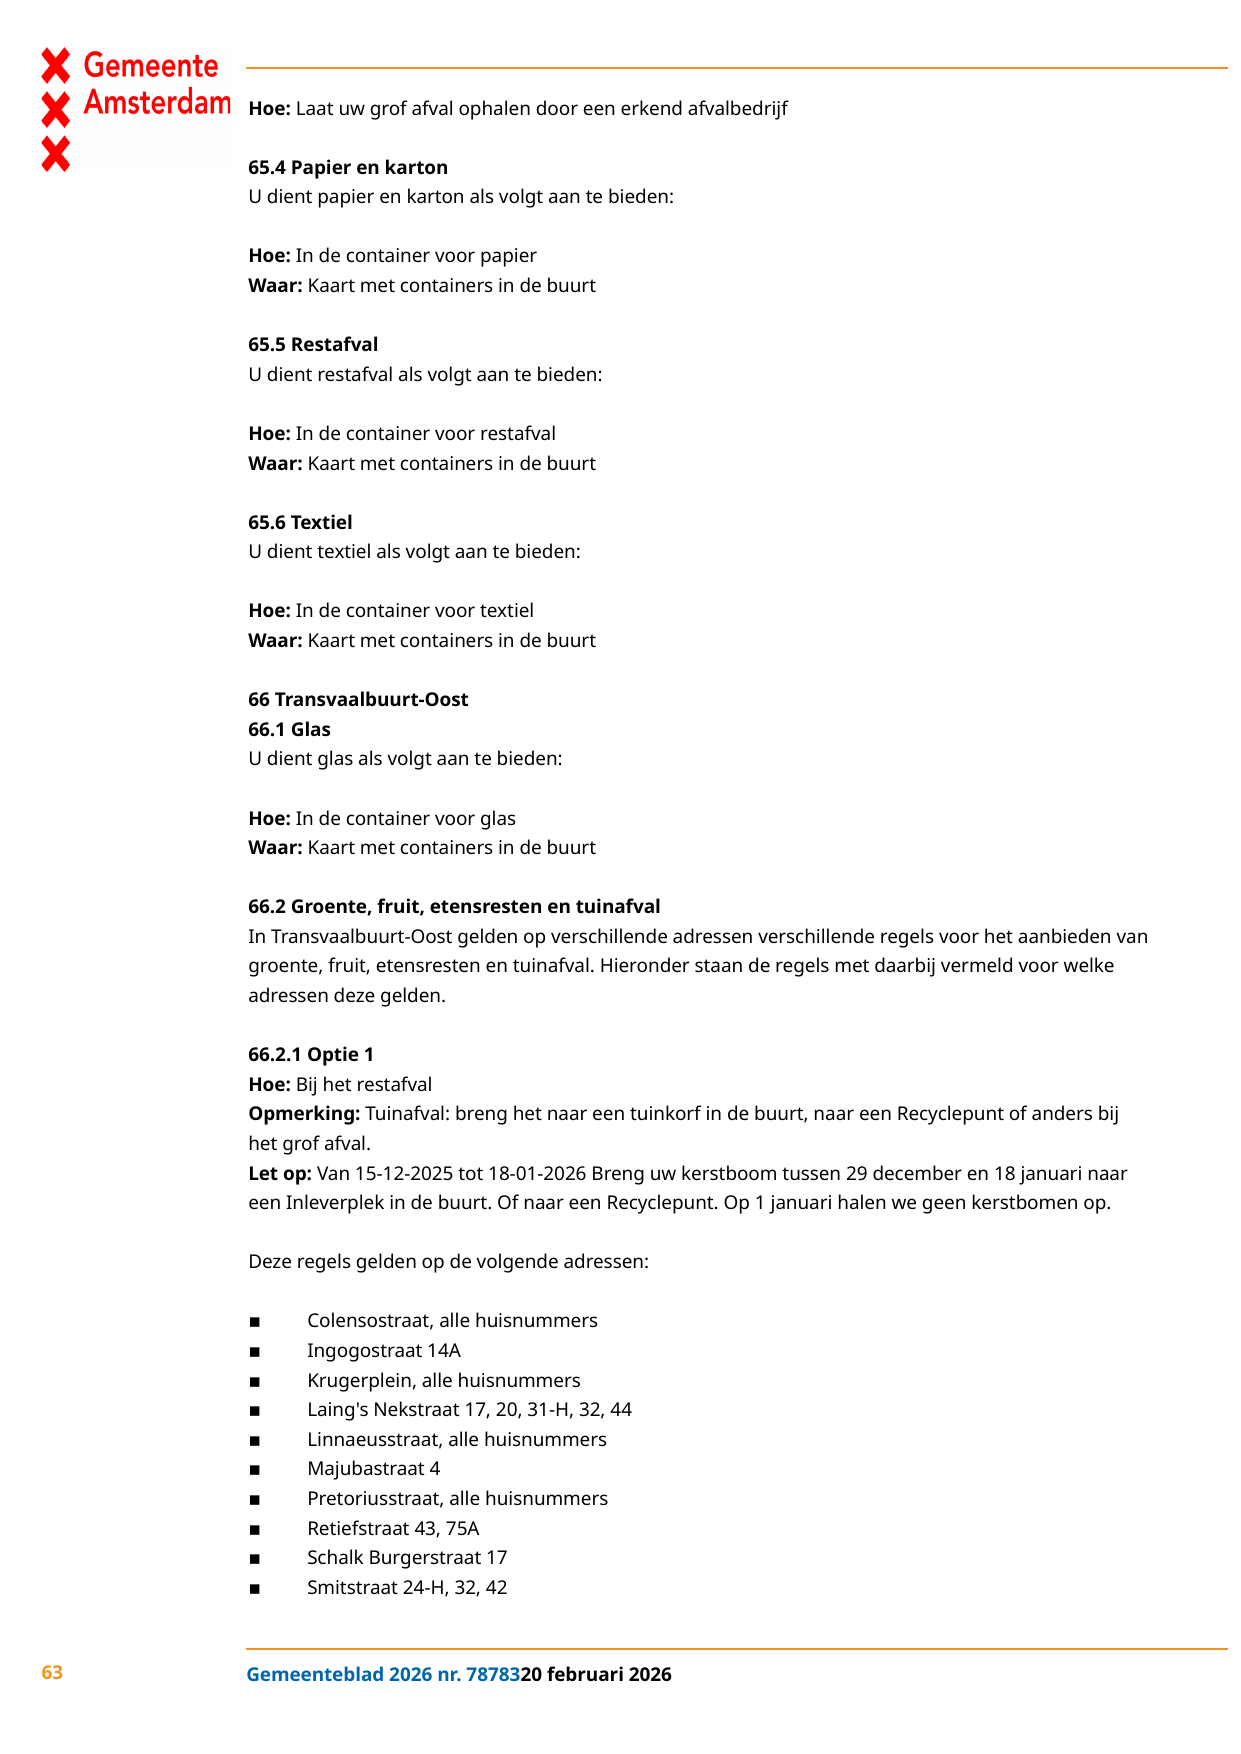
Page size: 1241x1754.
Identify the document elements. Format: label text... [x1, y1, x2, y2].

list Pretoriusstraat, alle huisnummers [248, 1485, 1152, 1511]
list Colensostraat, alle huisnummers [248, 1308, 1152, 1333]
text Deze regels gelden op de volgende adressen: [248, 1248, 1152, 1274]
text U dient glas als volgt aan te bieden: [248, 746, 1152, 771]
text U dient papier en karton als volgt aan te bieden: [248, 183, 1152, 209]
list Smitstraat 24-H, 32, 42 [248, 1574, 1152, 1600]
text Hoe: In de container voor glas [248, 805, 1152, 831]
text Waar: Kaart met containers in de buurt [248, 450, 1152, 476]
text Opmerking: Tuinafval: breng het naar een tuinkorf in de buurt, naar een Recyclepunt of anders bij het grof afval. [248, 1101, 1152, 1156]
picture [41, 47, 231, 172]
text 66.2 Groente, fruit, etensresten en tuinafval [248, 893, 1152, 919]
text Let op: Van 15-12-2025 tot 18-01-2026 Breng uw kerstboom tussen 29 december en 18 januari naar een Inleverplek in de buurt. Of naar een Recyclepunt. Op 1 januari halen we geen kerstbomen op. [248, 1160, 1152, 1215]
text 66.1 Glas [248, 716, 1152, 742]
list Retiefstraat 43, 75A [248, 1515, 1152, 1541]
list Krugerplein, alle huisnummers [248, 1367, 1152, 1393]
text Hoe: In de container voor papier [248, 243, 1152, 268]
text 66.2.1 Optie 1 [248, 1041, 1152, 1067]
text Hoe: In de container voor restafval [248, 420, 1152, 446]
list Schalk Burgerstraat 17 [248, 1544, 1152, 1570]
text Waar: Kaart met containers in de buurt [248, 834, 1152, 860]
list Ingogostraat 14A [248, 1337, 1152, 1363]
text 65.5 Restafval [248, 331, 1152, 357]
list Laing's Nekstraat 17, 20, 31-H, 32, 44 [248, 1396, 1152, 1422]
text Hoe: Laat uw grof afval ophalen door een erkend afvalbedrijf [248, 95, 1152, 121]
text 65.4 Papier en karton [248, 154, 1152, 180]
list Majubastraat 4 [248, 1456, 1152, 1481]
text Waar: Kaart met containers in de buurt [248, 627, 1152, 653]
text In Transvaalbuurt-Oost gelden op verschillende adressen verschillende regels voor het aanbieden van groente, fruit, etensresten en tuinafval. Hieronder staan de regels met daarbij vermeld voor welke adressen deze gelden. [248, 923, 1152, 1008]
text U dient restafval als volgt aan te bieden: [248, 361, 1152, 387]
text U dient textiel als volgt aan te bieden: [248, 538, 1152, 564]
list Linnaeusstraat, alle huisnummers [248, 1426, 1152, 1452]
text Hoe: In de container voor textiel [248, 598, 1152, 623]
text 65.6 Textiel [248, 509, 1152, 535]
text Hoe: Bij het restafval [248, 1071, 1152, 1097]
text Waar: Kaart met containers in de buurt [248, 272, 1152, 298]
text 66 Transvaalbuurt-Oost [248, 686, 1152, 712]
